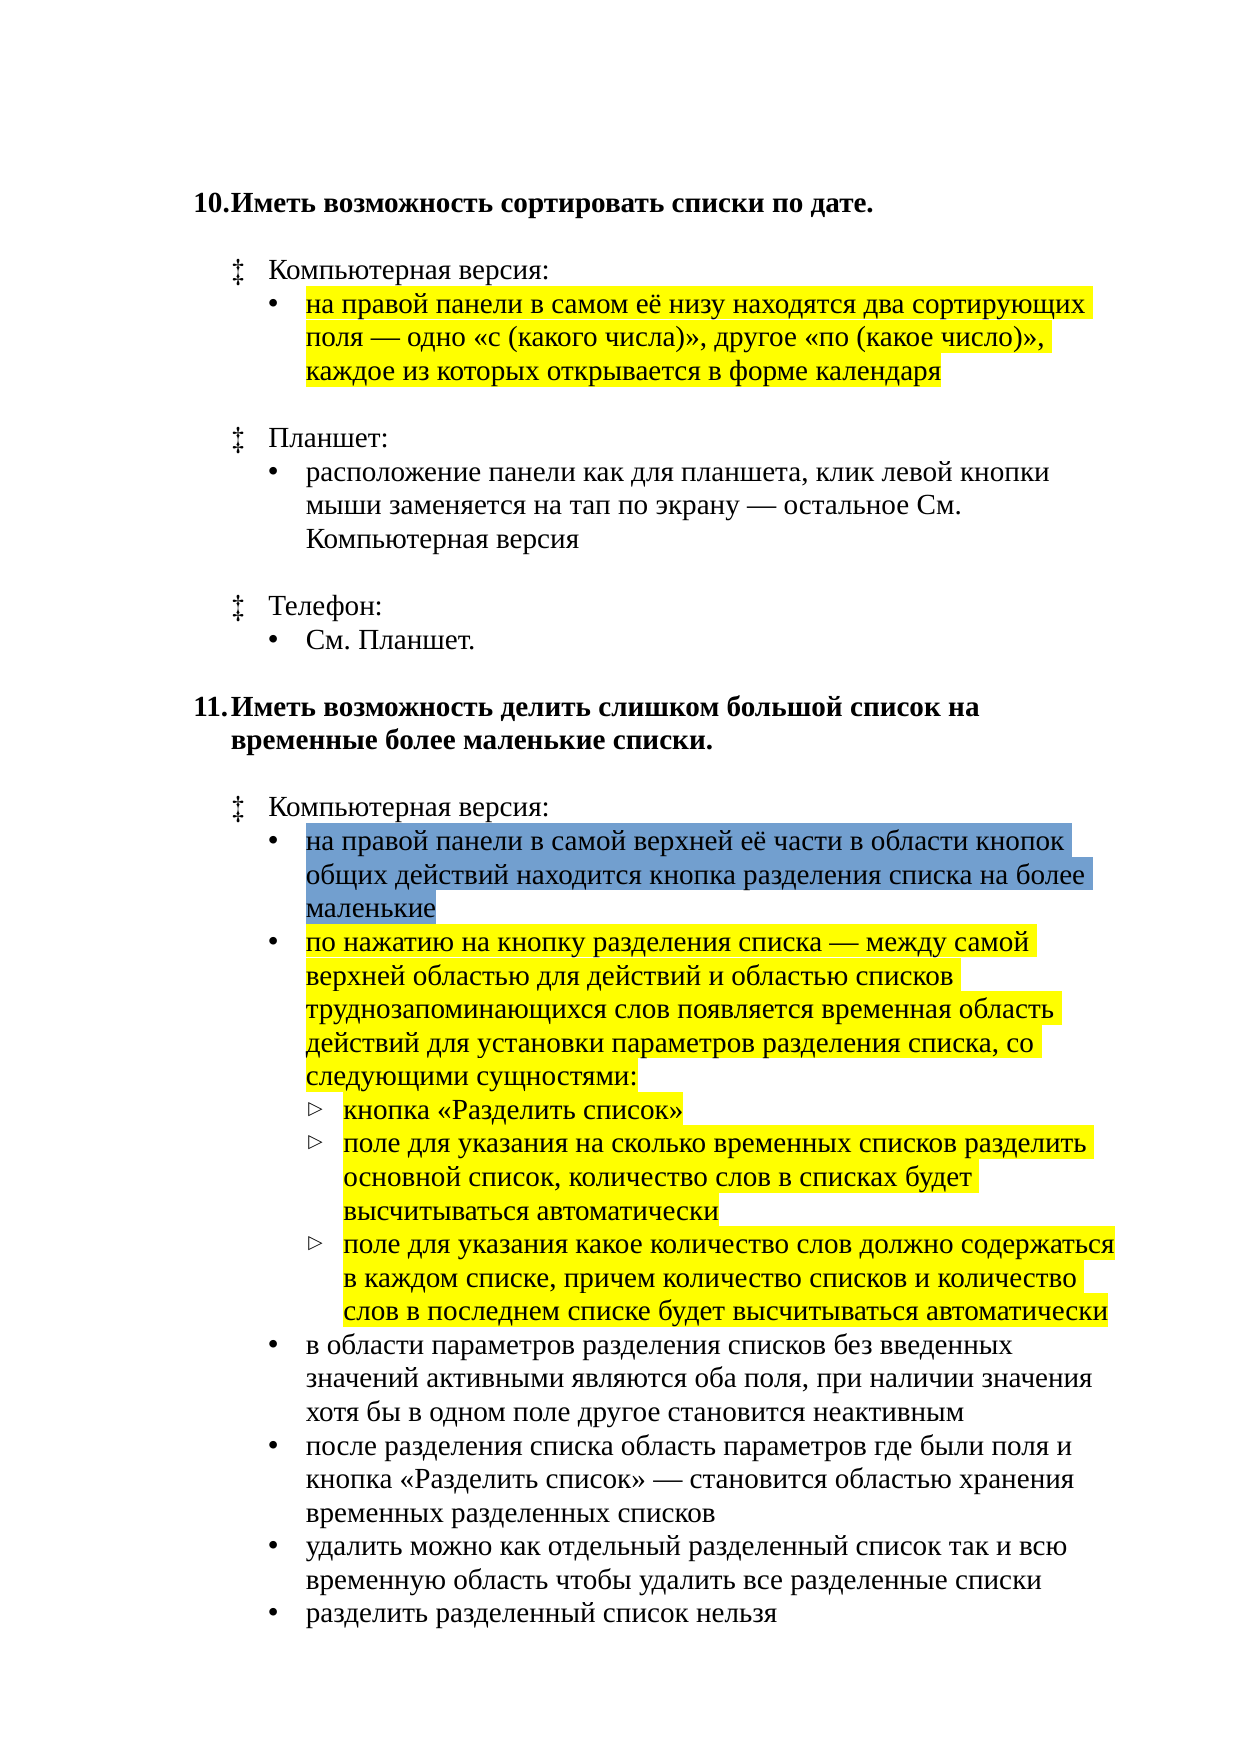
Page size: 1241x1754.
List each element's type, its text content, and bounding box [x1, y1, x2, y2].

list удалить можно как отдельный разделенный список так и всю временную область чтобы удалить все разделенные списки [268, 1528, 1122, 1596]
list расположение панели как для планшета, клик левой кнопки мыши заменяется на тап по экрану — остальное См. Компьютерная версия [268, 454, 1122, 554]
list в области параметров разделения списков без введенных значений активными являются оба поля, при наличии значения хотя бы в одном поле другое становится неактивным [268, 1327, 1122, 1428]
list Иметь возможность сортировать списки по дате. [193, 185, 1122, 219]
list поле для указания на сколько временных списков разделить основной список, количество слов в списках будет высчитываться автоматически [306, 1125, 1122, 1226]
list разделить разделенный список нельзя [268, 1596, 1122, 1629]
list по нажатию на кнопку разделения списка — между самой верхней областью для действий и областью списков труднозапоминающихся слов появляется временная область действий для установки параметров разделения списка, со следующими сущностями: [268, 924, 1122, 1092]
list Телефон: [231, 588, 1122, 622]
list поле для указания какое количество слов должно содержаться в каждом списке, причем количество списков и количество слов в последнем списке будет высчитываться автоматически [306, 1226, 1122, 1327]
list Иметь возможность делить слишком большой список на временные более маленькие списки. [193, 689, 1122, 756]
list Компьютерная версия: [231, 252, 1122, 286]
list Компьютерная версия: [231, 789, 1122, 823]
list Планшет: [231, 420, 1122, 454]
list См. Планшет. [268, 622, 1122, 655]
list на правой панели в самом её низу находятся два сортирующих поля — одно «с (какого числа)», другое «по (какое число)», каждое из которых открывается в форме календаря [268, 286, 1122, 387]
list после разделения списка область параметров где были поля и кнопка «Разделить список» — становится областью хранения временных разделенных списков [268, 1428, 1122, 1528]
list кнопка «Разделить список» [306, 1092, 1122, 1125]
list на правой панели в самой верхней её части в области кнопок общих действий находится кнопка разделения списка на более маленькие [268, 823, 1122, 924]
